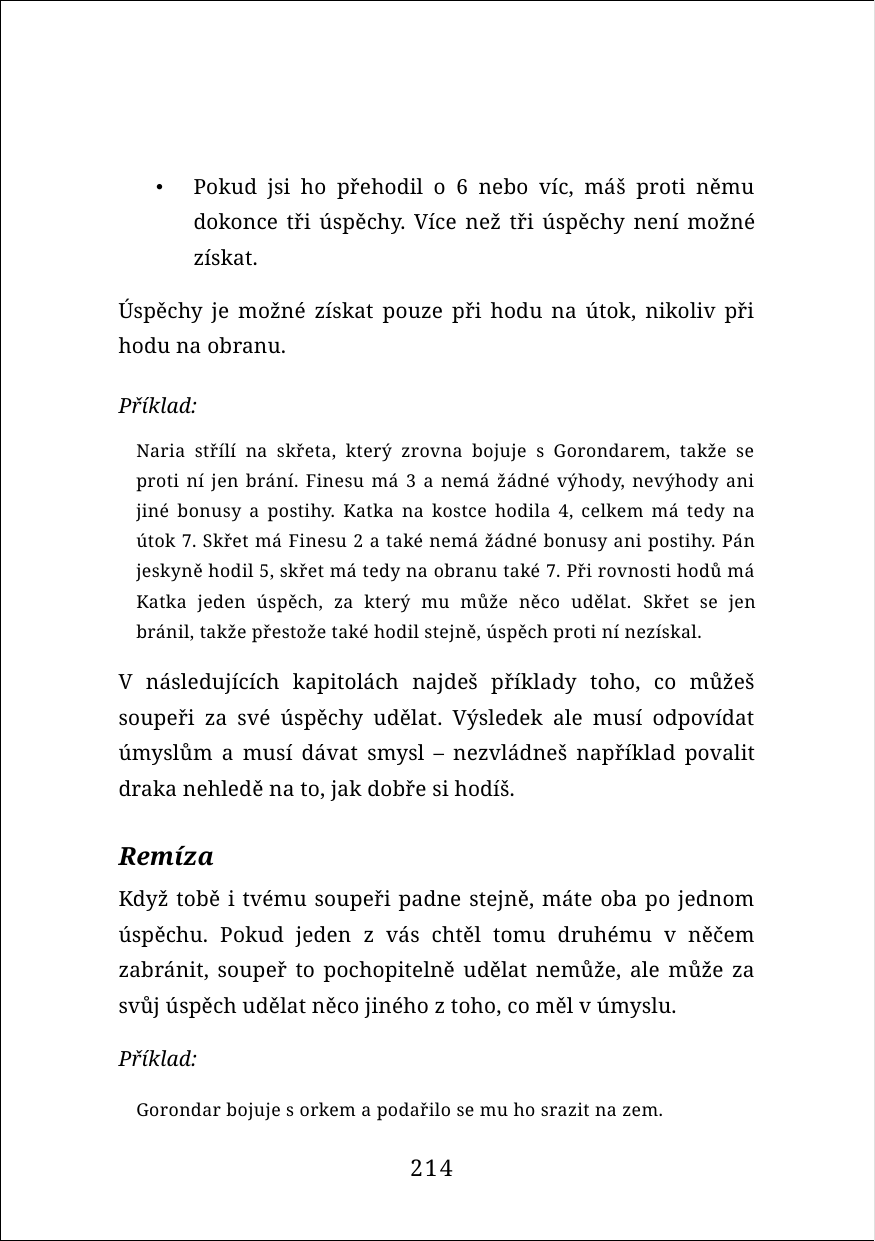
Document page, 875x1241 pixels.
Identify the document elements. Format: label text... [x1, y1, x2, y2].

list Pokud jsi ho přehodil o 6 nebo víc, máš proti němu dokonce tři úspěchy. Více než tři úspěchy není možné získat. [156, 172, 756, 271]
text V následujících kapitolách najdeš příklady toho, co můžeš soupeři za své úspěchy udělat. Výsledek ale musí odpovídat úmyslům a musí dávat smysl – nezvládneš například povalit draka nehledě na to, jak dobře si hodíš. [118, 667, 756, 802]
subtitle Remíza [118, 839, 756, 873]
text Příklad: [118, 391, 756, 419]
text Naria střílí na skřeta, který zrovna bojuje s Gorondarem, takže se proti ní jen brání. Finesu má 3 a nemá žádné výhody, nevýhody ani jiné bonusy a postihy. Katka na kostce hodila 4, celkem má tedy na útok 7. Skřet má Finesu 2 a také nemá žádné bonusy ani postihy. Pán jeskyně hodil 5, skřet má tedy na obranu také 7. Při rovnosti hodů má Katka jeden úspěch, za který mu může něco udělat. Skřet se jen bránil, takže přestože také hodil stejně, úspěch proti ní nezískal. [136, 438, 756, 643]
text Úspěchy je možné získat pouze při hodu na útok, nikoliv při hodu na obranu. [118, 296, 756, 360]
text Gorondar bojuje s orkem a podařilo se mu ho srazit na zem. [136, 1098, 756, 1122]
text Když tobě i tvému soupeři padne stejně, máte oba po jednom úspěchu. Pokud jeden z vás chtěl tomu druhému v něčem zabránit, soupeř to pochopitelně udělat nemůže, ale může za svůj úspěch udělat něco jiného z toho, co měl v úmyslu. [118, 884, 756, 1019]
text Příklad: [118, 1044, 756, 1073]
